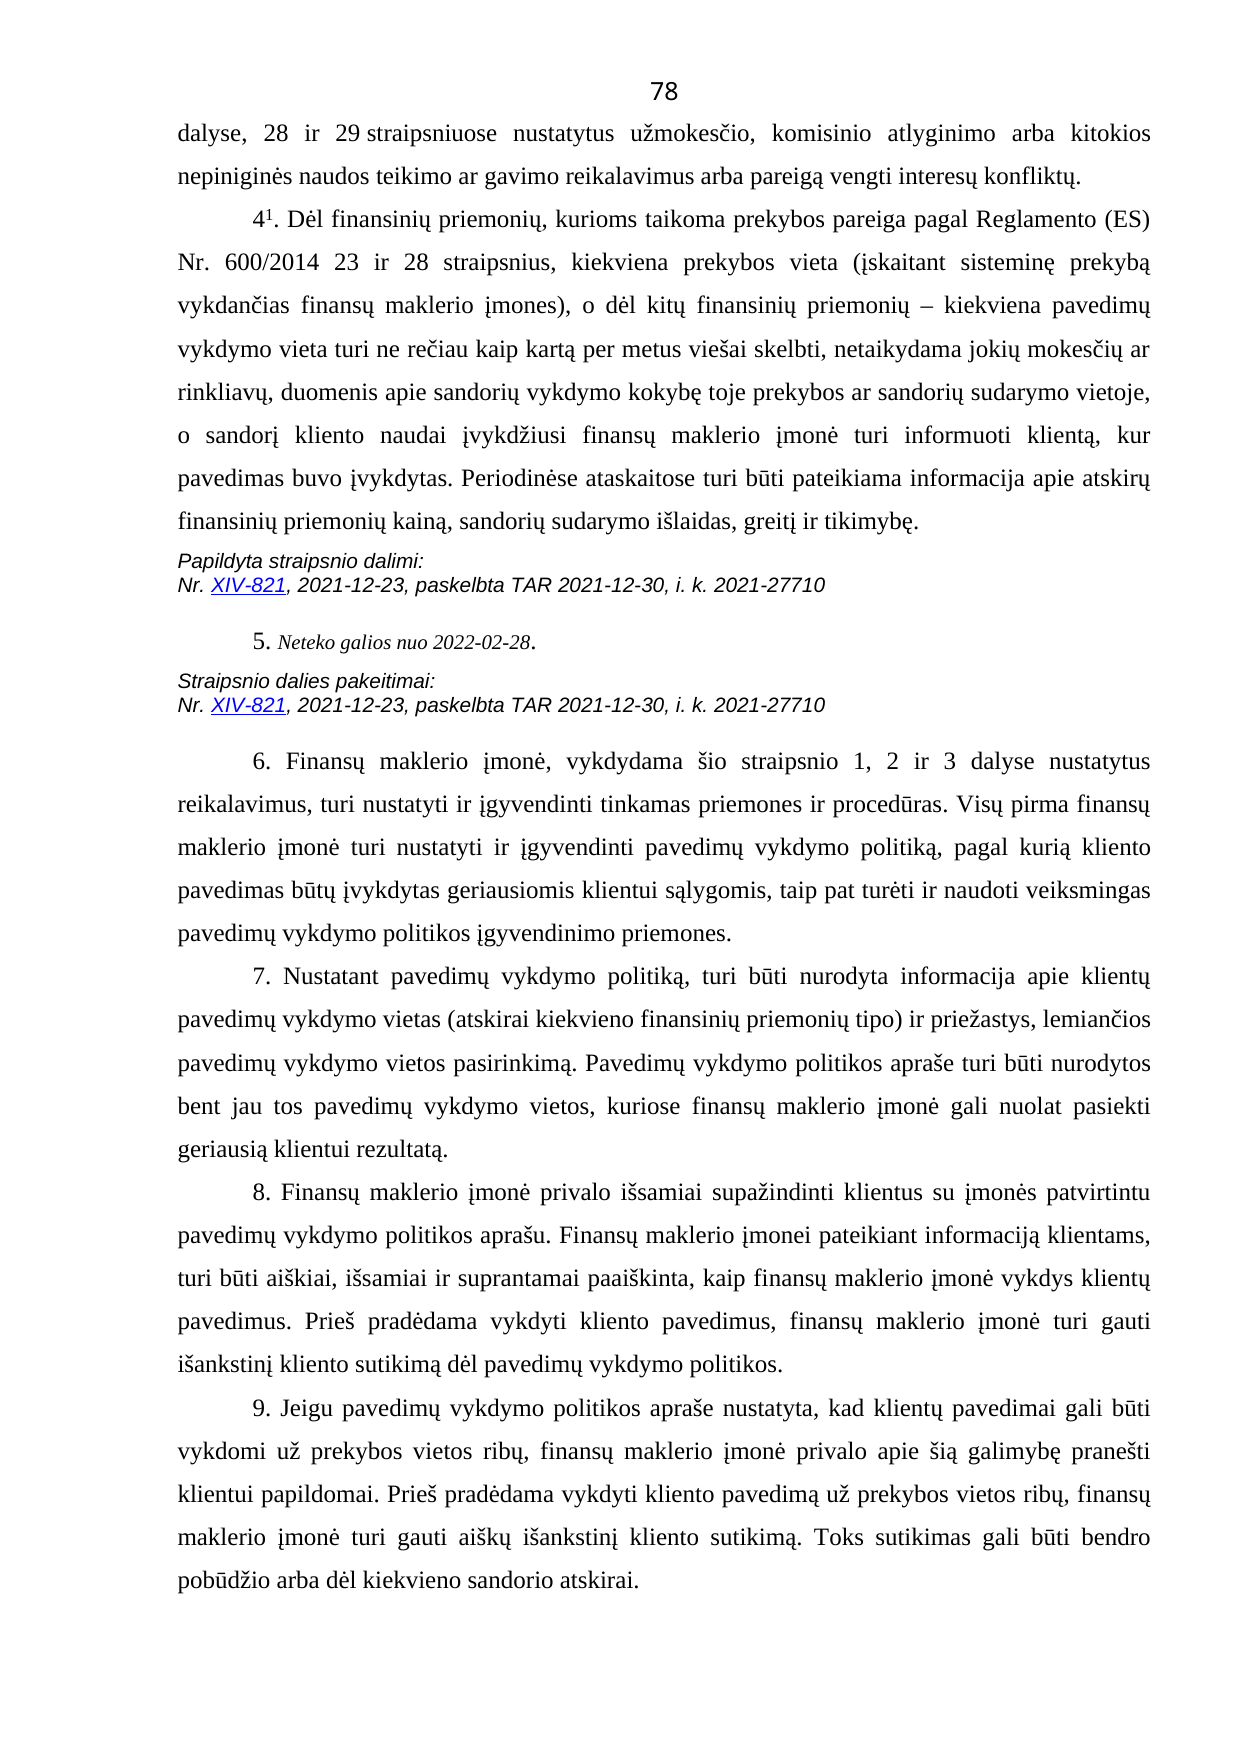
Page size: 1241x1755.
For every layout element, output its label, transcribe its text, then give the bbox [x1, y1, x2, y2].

text 7. Nustatant pavedimų vykdymo politiką, turi būti nurodyta informacija apie klientų pavedimų vykdymo vietas (atskirai kiekvieno finansinių priemonių tipo) ir priežastys, lemiančios pavedimų vykdymo vietos pasirinkimą. Pavedimų vykdymo politikos apraše turi būti nurodytos bent jau tos pavedimų vykdymo vietos, kuriose finansų maklerio įmonė gali nuolat pasiekti geriausią klientui rezultatą. [177, 961, 1152, 1163]
text 9. Jeigu pavedimų vykdymo politikos apraše nustatyta, kad klientų pavedimai gali būti vykdomi už prekybos vietos ribų, finansų maklerio įmonė privalo apie šią galimybę pranešti klientui papildomai. Prieš pradėdama vykdyti kliento pavedimą už prekybos vietos ribų, finansų maklerio įmonė turi gauti aiškų išankstinį kliento sutikimą. Toks sutikimas gali būti bendro pobūdžio arba dėl kiekvieno sandorio atskirai. [177, 1393, 1152, 1594]
text 8. Finansų maklerio įmonė privalo išsamiai supažindinti klientus su įmonės patvirtintu pavedimų vykdymo politikos aprašu. Finansų maklerio įmonei pateikiant informaciją klientams, turi būti aiškiai, išsamiai ir suprantamai paaiškinta, kaip finansų maklerio įmonė vykdys klientų pavedimus. Prieš pradėdama vykdyti kliento pavedimus, finansų maklerio įmonė turi gauti išankstinį kliento sutikimą dėl pavedimų vykdymo politikos. [177, 1177, 1152, 1378]
text 5. Neteko galios nuo 2022-02-28. [177, 626, 1152, 655]
text 41. Dėl finansinių priemonių, kurioms taikoma prekybos pareiga pagal Reglamento (ES) Nr. 600/2014 23 ir 28 straipsnius, kiekviena prekybos vieta (įskaitant sisteminę prekybą vykdančias finansų maklerio įmones), o dėl kitų finansinių priemonių – kiekviena pavedimų vykdymo vieta turi ne rečiau kaip kartą per metus viešai skelbti, netaikydama jokių mokesčių ar rinkliavų, duomenis apie sandorių vykdymo kokybę toje prekybos ar sandorių sudarymo vietoje, o sandorį kliento naudai įvykdžiusi finansų maklerio įmonė turi informuoti klientą, kur pavedimas buvo įvykdytas. Periodinėse ataskaitose turi būti pateikiama informacija apie atskirų finansinių priemonių kainą, sandorių sudarymo išlaidas, greitį ir tikimybę. [177, 204, 1152, 535]
text 6. Finansų maklerio įmonė, vykdydama šio straipsnio 1, 2 ir 3 dalyse nustatytus reikalavimus, turi nustatyti ir įgyvendinti tinkamas priemones ir procedūras. Visų pirma finansų maklerio įmonė turi nustatyti ir įgyvendinti pavedimų vykdymo politiką, pagal kurią kliento pavedimas būtų įvykdytas geriausiomis klientui sąlygomis, taip pat turėti ir naudoti veiksmingas pavedimų vykdymo politikos įgyvendinimo priemones. [177, 746, 1152, 947]
text Nr. XIV-821, 2021-12-23, paskelbta TAR 2021-12-30, i. k. 2021-27710 [177, 573, 1152, 597]
text Nr. XIV-821, 2021-12-23, paskelbta TAR 2021-12-30, i. k. 2021-27710 [177, 693, 1152, 717]
text dalyse, 28 ir 29 straipsniuose nustatytus užmokesčio, komisinio atlyginimo arba kitokios nepiniginės naudos teikimo ar gavimo reikalavimus arba pareigą vengti interesų konfliktų. [177, 118, 1152, 190]
text Straipsnio dalies pakeitimai: [177, 669, 1152, 693]
text Papildyta straipsnio dalimi: [177, 549, 1152, 573]
